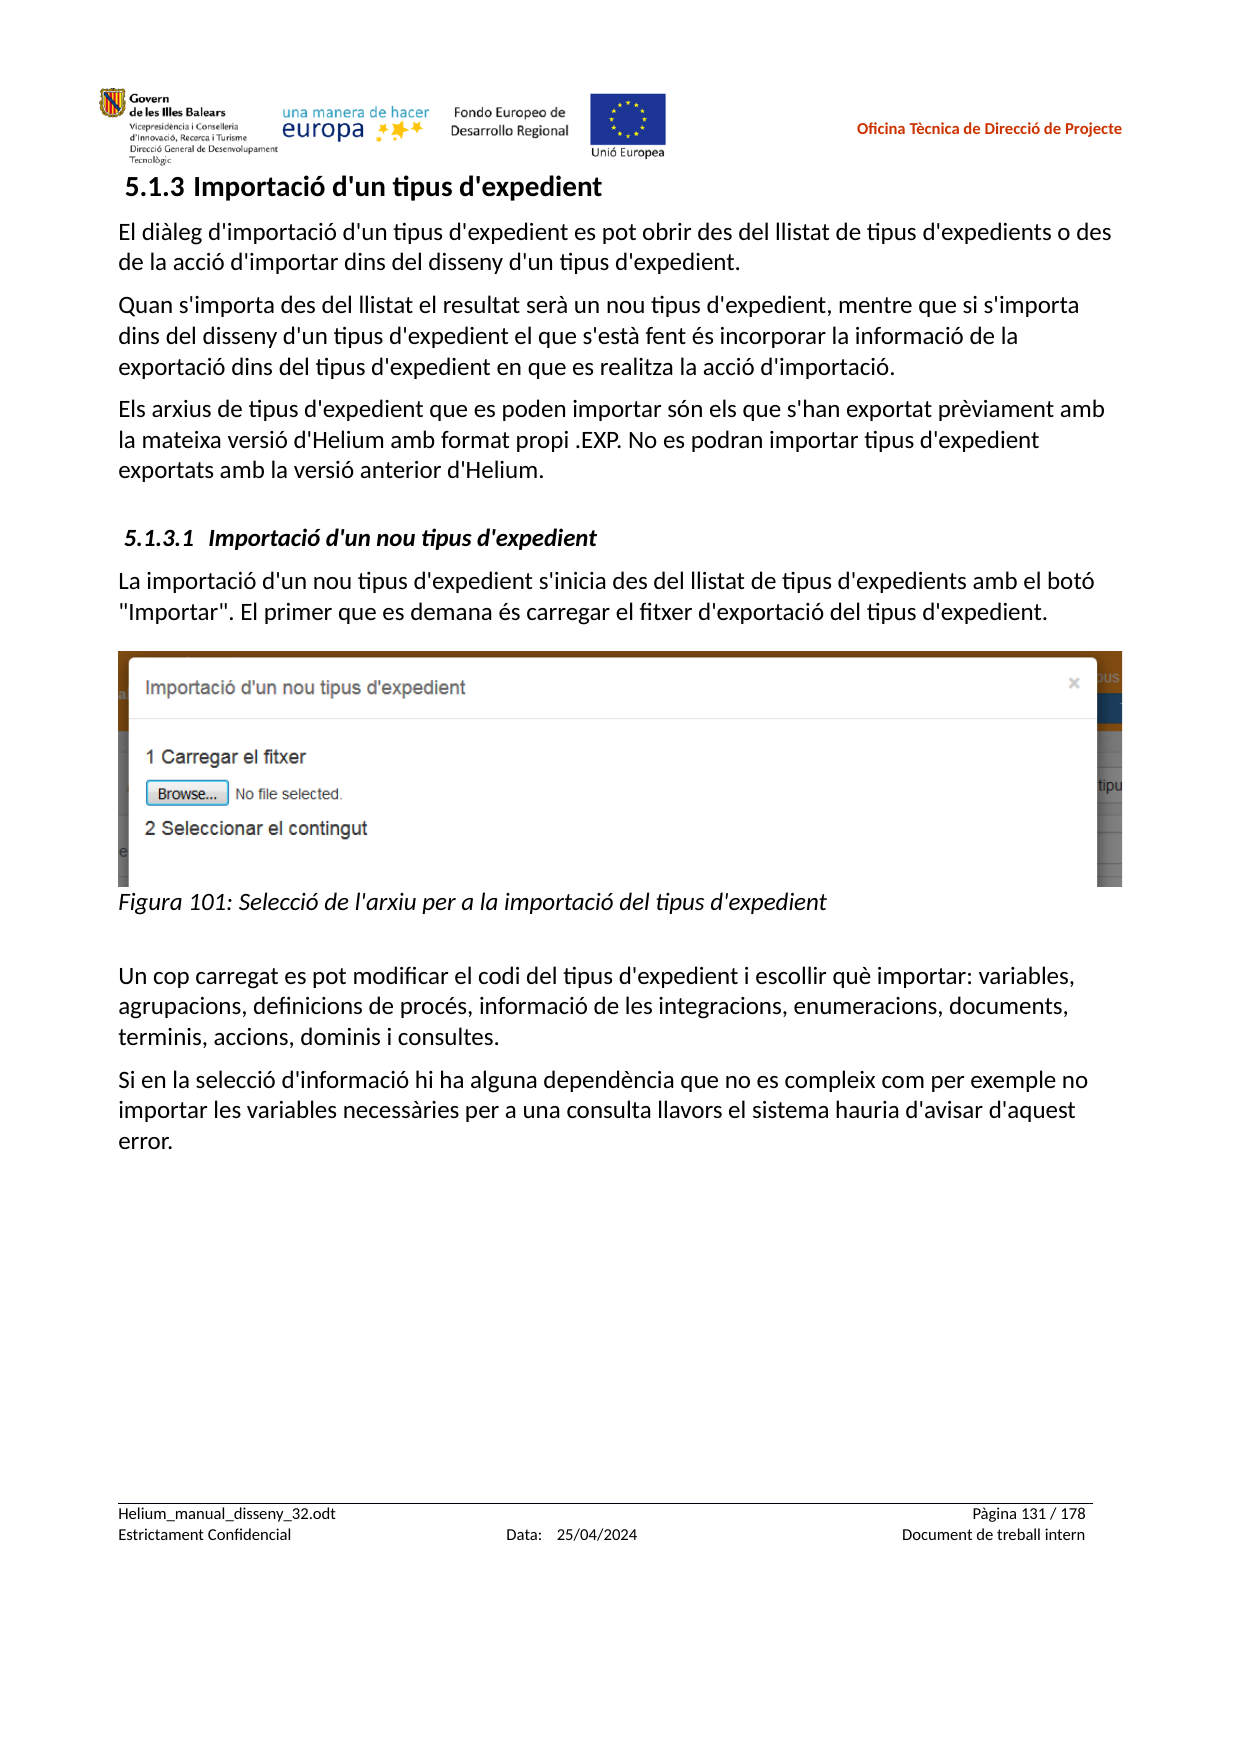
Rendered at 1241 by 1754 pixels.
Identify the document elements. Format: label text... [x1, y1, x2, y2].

text Un cop carregat es pot modificar el codi del tipus d'expedient i escollir què importar: variables, agrupacions, definicions de procés, informació de les integracions, enumeracions, documents, terminis, accions, dominis i consultes. [118, 960, 1122, 1051]
subtitle Importació d'un tipus d'expedient [118, 168, 1122, 203]
text El diàleg d'importació d'un tipus d'expedient es pot obrir des del llistat de tipus d'expedients o des de la acció d'importar dins del disseny d'un tipus d'expedient. [118, 216, 1122, 277]
picture [118, 651, 1123, 887]
text Quan s'importa des del llistat el resultat serà un nou tipus d'expedient, mentre que si s'importa dins del disseny d'un tipus d'expedient el que s'està fent és incorporar la informació de la exportació dins del tipus d'expedient en que es realitza la acció d'importació. [118, 289, 1122, 381]
picture [99, 87, 668, 166]
text Si en la selecció d'informació hi ha alguna dependència que no es compleix com per exemple no importar les variables necessàries per a una consulta llavors el sistema hauria d'avisar d'aquest error. [118, 1064, 1122, 1156]
text Els arxius de tipus d'expedient que es poden importar són els que s'han exportat prèviament amb la mateixa versió d'Helium amb format propi .EXP. No es podran importar tipus d'expedient exportats amb la versió anterior d'Helium. [118, 394, 1122, 485]
text Figura 101: Selecció de l'arxiu per a la importació del tipus d'expedient [118, 887, 1122, 917]
text La importació d'un nou tipus d'expedient s'inicia des del llistat de tipus d'expedients amb el botó "Importar". El primer que es demana és carregar el fitxer d'exportació del tipus d'expedient. [118, 566, 1122, 627]
subtitle Importació d'un nou tipus d'expedient [118, 523, 1122, 553]
